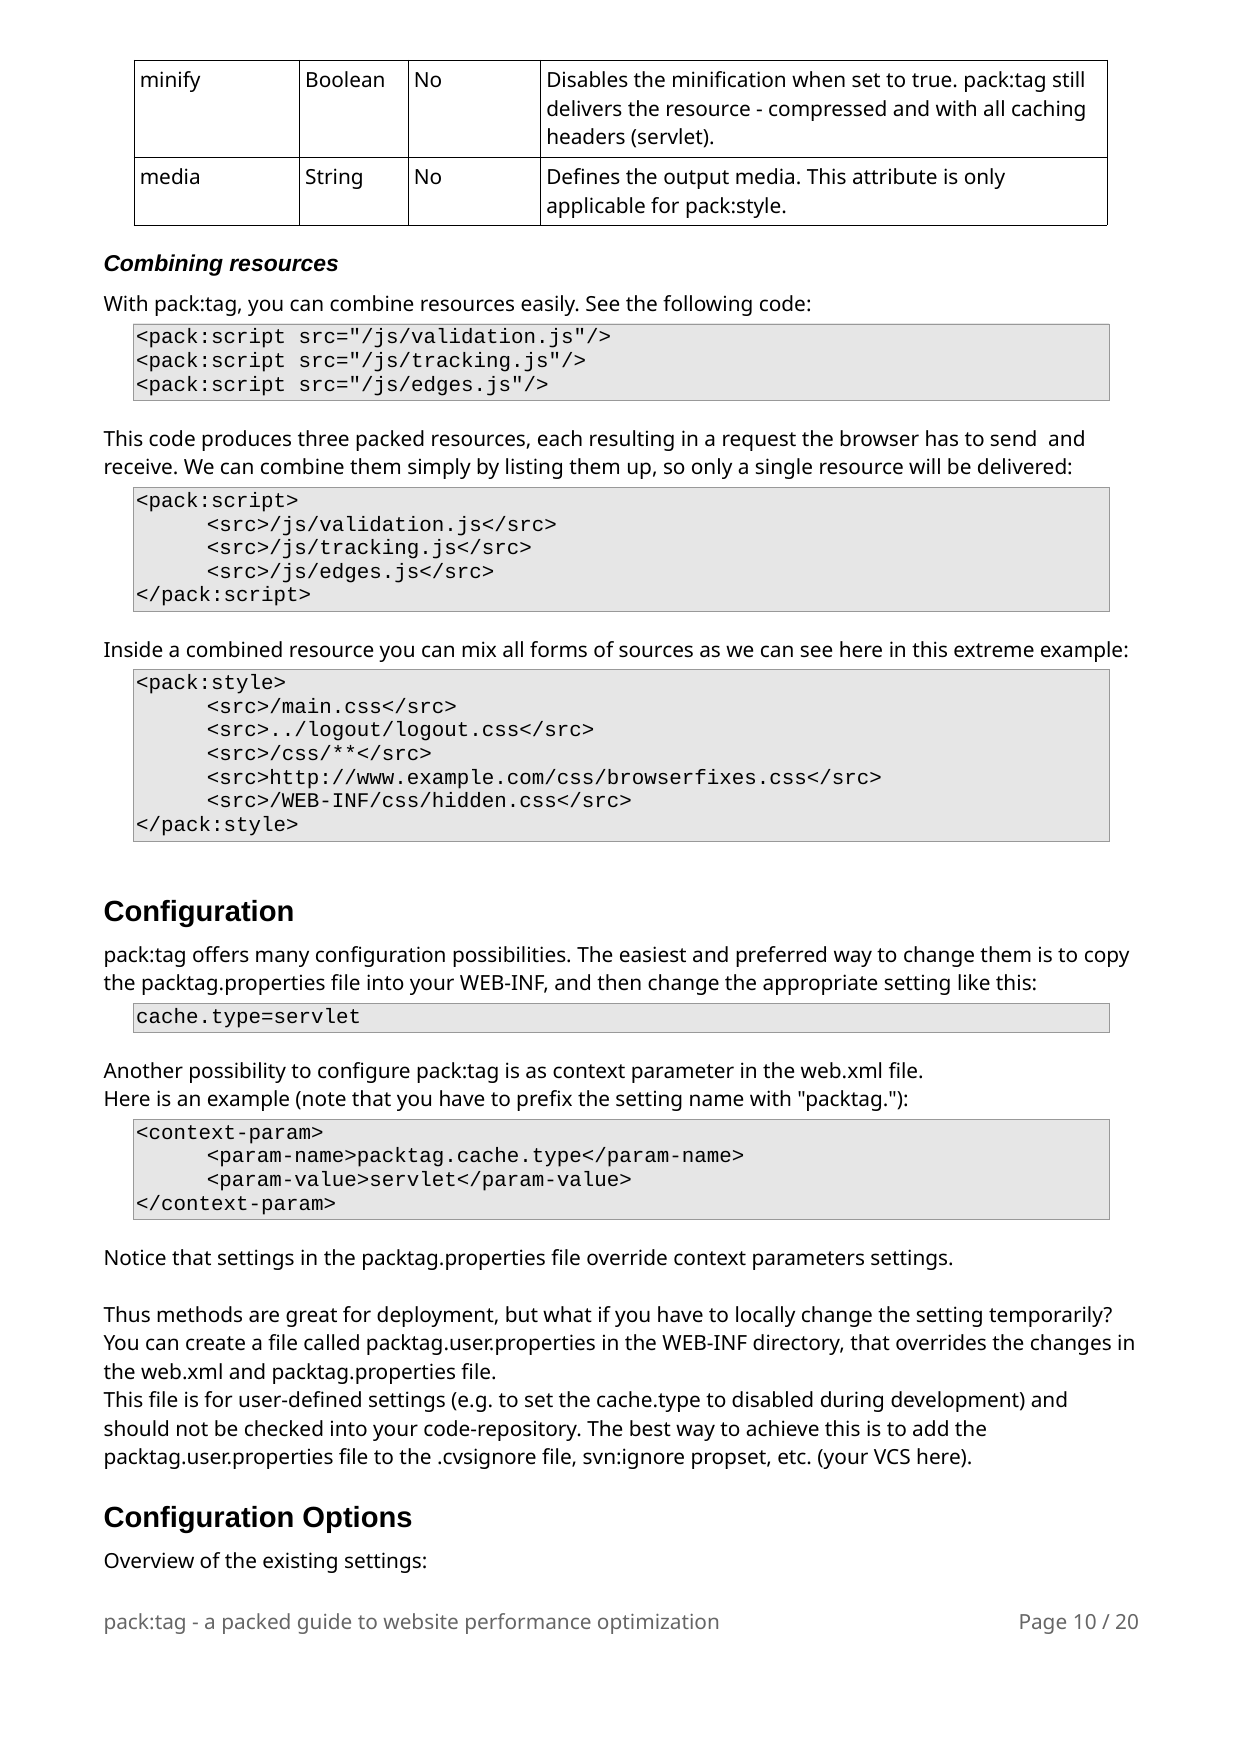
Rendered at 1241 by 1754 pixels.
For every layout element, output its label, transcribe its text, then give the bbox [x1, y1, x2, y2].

text <pack:script src="/js/validation.js"/> <pack:script src="/js/tracking.js"/> <pack:script src="/js/edges.js"/> [134, 325, 1109, 400]
text <pack:style> <src>/main.css</src> <src>../logout/logout.css</src> <src>/css/**</src> <src>http://www.example.com/css/browserfixes.css</src> <src>/WEB-INF/css/hidden.css</src> </pack:style> [134, 670, 1109, 841]
subtitle Combining resources [103, 250, 1139, 277]
subtitle Configuration [103, 894, 1139, 927]
table_cell Defines the output media. This attribute is only applicable for pack:style. [541, 158, 1107, 225]
text cache.type=servlet [134, 1004, 1109, 1032]
table_cell String [300, 158, 408, 225]
subtitle Configuration Options [103, 1500, 1139, 1533]
text Thus methods are great for deployment, but what if you have to locally change the setting temporarily? You can create a file called packtag.user.properties in the WEB-INF directory, that overrides the changes in the web.xml and packtag.properties file. [103, 1300, 1139, 1385]
table_cell media [135, 158, 299, 225]
text Another possibility to configure pack:tag is as context parameter in the web.xml file. [103, 1056, 1139, 1084]
text Notice that settings in the packtag.properties file override context parameters settings. [103, 1243, 1139, 1271]
table_cell minify [135, 61, 299, 157]
table_cell No [409, 158, 540, 225]
text This file is for user-defined settings (e.g. to set the cache.type to disabled during development) and should not be checked into your code-repository. The best way to achieve this is to add the packtag.user.properties file to the .cvsignore file, svn:ignore propset, etc. (your VCS here). [103, 1385, 1139, 1471]
text With pack:tag, you can combine resources easily. See the following code: [103, 289, 1139, 317]
table_cell Boolean [300, 61, 408, 157]
table_cell Disables the minification when set to true. pack:tag still delivers the resource - compressed and with all caching headers (servlet). [541, 61, 1107, 157]
text <context-param> <param-name>packtag.cache.type</param-name> <param-value>servlet</param-value> </context-param> [134, 1120, 1109, 1219]
table_cell No [409, 61, 540, 157]
text <pack:script> <src>/js/validation.js</src> <src>/js/tracking.js</src> <src>/js/edges.js</src> </pack:script> [134, 488, 1109, 611]
text Here is an example (note that you have to prefix the setting name with "packtag."): [103, 1084, 1139, 1113]
text Inside a combined resource you can mix all forms of sources as we can see here in this extreme example: [103, 635, 1139, 663]
text Overview of the existing settings: [103, 1546, 1139, 1574]
text pack:tag offers many configuration possibilities. The easiest and preferred way to change them is to copy the packtag.properties file into your WEB-INF, and then change the appropriate setting like this: [103, 940, 1139, 997]
text This code produces three packed resources, each resulting in a request the browser has to send and receive. We can combine them simply by listing them up, so only a single resource will be delivered: [103, 424, 1139, 481]
